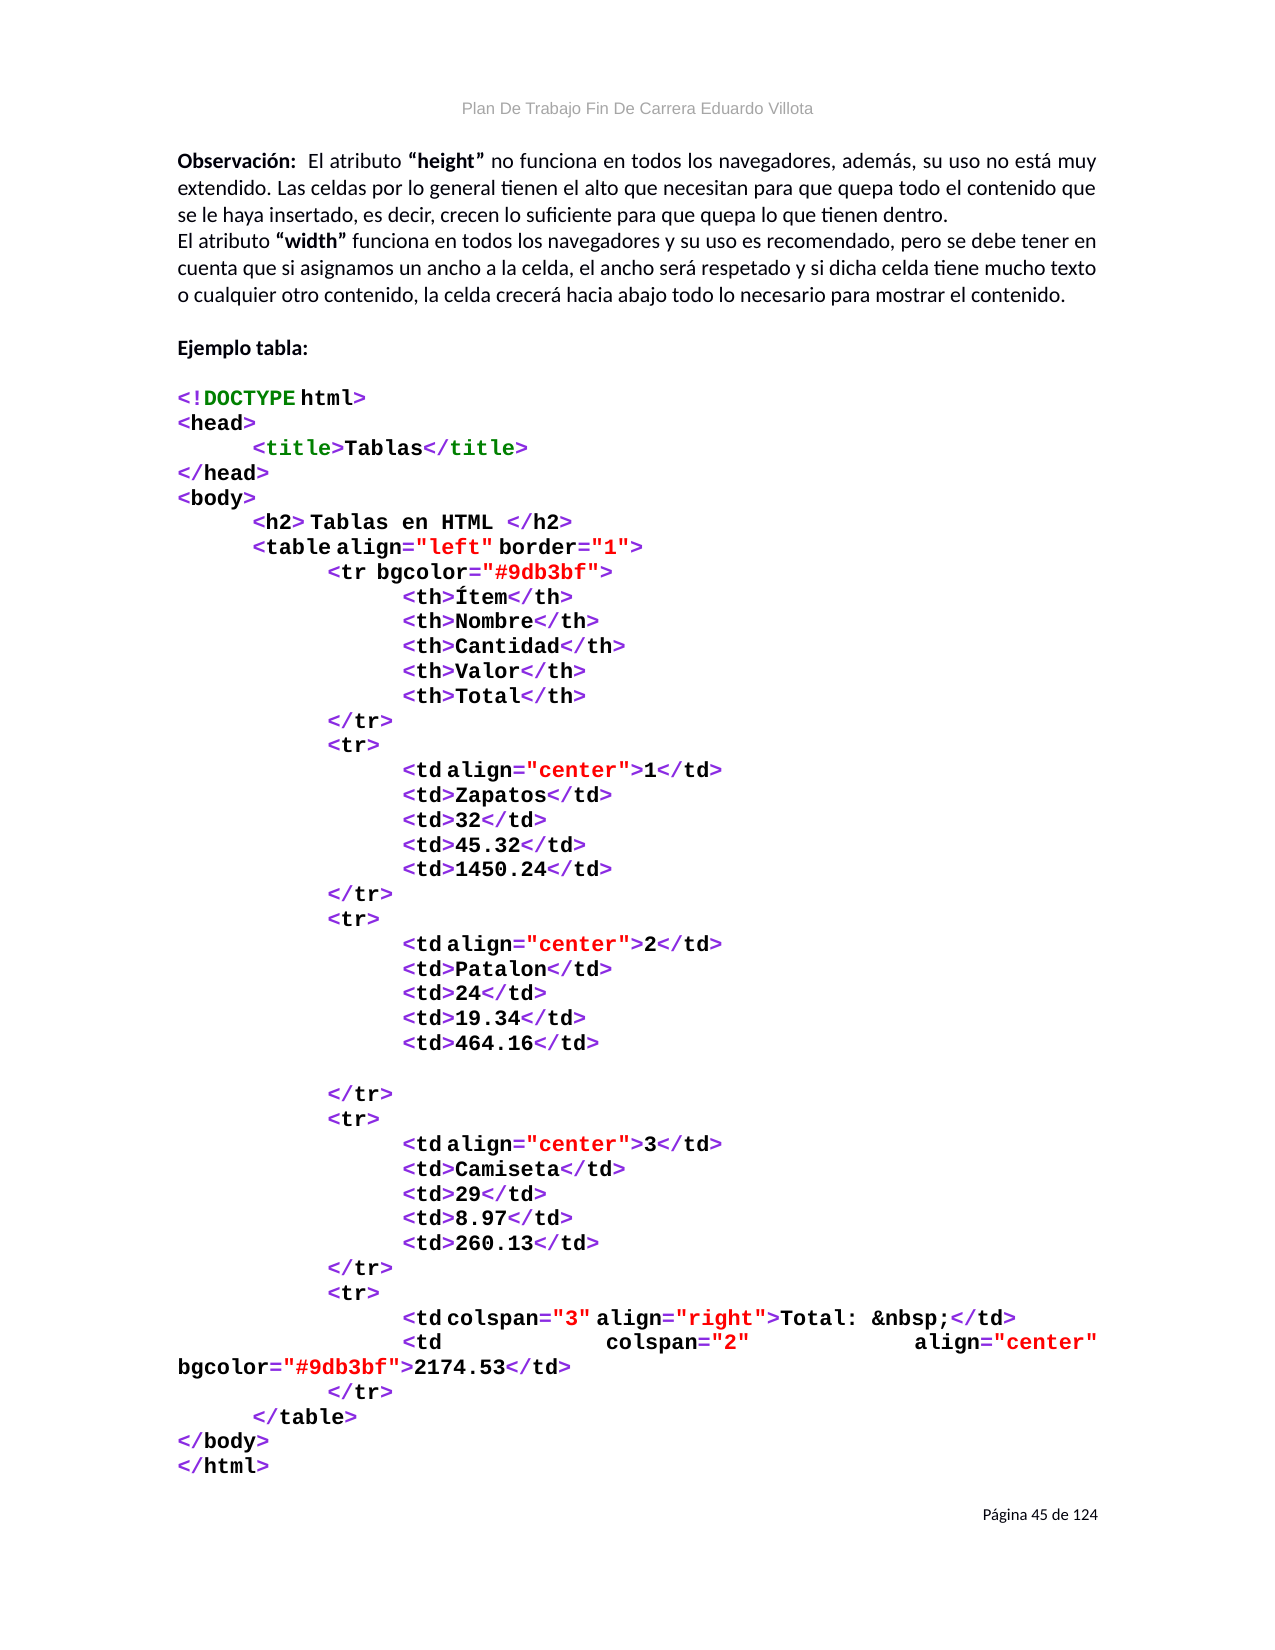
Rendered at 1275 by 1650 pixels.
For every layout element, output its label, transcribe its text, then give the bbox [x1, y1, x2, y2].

text <tr bgcolor="#9db3bf"> [177, 561, 1098, 586]
text <td colspan="3" align="right">Total: &nbsp;</td> [177, 1307, 1098, 1332]
text </tr> [177, 883, 1098, 908]
text <th>Valor</th> [177, 660, 1098, 685]
text <!DOCTYPE html> [177, 388, 1098, 412]
text <td>45.32</td> [177, 834, 1098, 859]
text <td colspan="2" align="center" bgcolor="#9db3bf">2174.53</td> [177, 1332, 1098, 1381]
text </tr> [177, 710, 1098, 735]
text <td>32</td> [177, 809, 1098, 834]
text Observación: El atributo “height” no funciona en todos los navegadores, además, su uso no está muy extendido. Las celdas por lo general tienen el alto que necesitan para que quepa todo el contenido que se le haya insertado, es decir, crecen lo suficiente para que quepa lo que tienen dentro. [177, 148, 1098, 228]
text <td>19.34</td> [177, 1007, 1098, 1032]
text <td align="center">1</td> [177, 759, 1098, 784]
text <td>464.16</td> [177, 1032, 1098, 1057]
text <head> [177, 412, 1098, 437]
text <body> [177, 487, 1098, 512]
text <th>Ítem</th> [177, 586, 1098, 611]
text <td align="center">3</td> [177, 1133, 1098, 1158]
text <th>Nombre</th> [177, 611, 1098, 636]
text Ejemplo tabla: [177, 334, 1098, 361]
text <td>29</td> [177, 1183, 1098, 1208]
text <th>Cantidad</th> [177, 636, 1098, 660]
text <h2> Tablas en HTML </h2> [177, 512, 1098, 536]
text </html> [177, 1456, 1098, 1480]
text <td>Camiseta</td> [177, 1158, 1098, 1183]
text <td>8.97</td> [177, 1208, 1098, 1232]
text <td>24</td> [177, 983, 1098, 1007]
text </tr> [177, 1257, 1098, 1282]
text <table align="left" border="1"> [177, 536, 1098, 561]
text El atributo “width” funciona en todos los navegadores y su uso es recomendado, pero se debe tener en cuenta que si asignamos un ancho a la celda, el ancho será respetado y si dicha celda tiene mucho texto o cualquier otro contenido, la celda crecerá hacia abajo todo lo necesario para mostrar el contenido. [177, 228, 1098, 308]
text </body> [177, 1431, 1098, 1456]
text </tr> [177, 1381, 1098, 1406]
text <tr> [177, 908, 1098, 933]
text <tr> [177, 1282, 1098, 1307]
text <td align="center">2</td> [177, 933, 1098, 958]
text <tr> [177, 1108, 1098, 1133]
text </table> [177, 1406, 1098, 1431]
text <td>Zapatos</td> [177, 784, 1098, 809]
text <tr> [177, 735, 1098, 759]
text </tr> [177, 1084, 1098, 1108]
text <th>Total</th> [177, 685, 1098, 710]
text <td>Patalon</td> [177, 958, 1098, 983]
text <title>Tablas</title> [177, 437, 1098, 462]
text </head> [177, 462, 1098, 487]
text <td>1450.24</td> [177, 859, 1098, 883]
text <td>260.13</td> [177, 1232, 1098, 1257]
